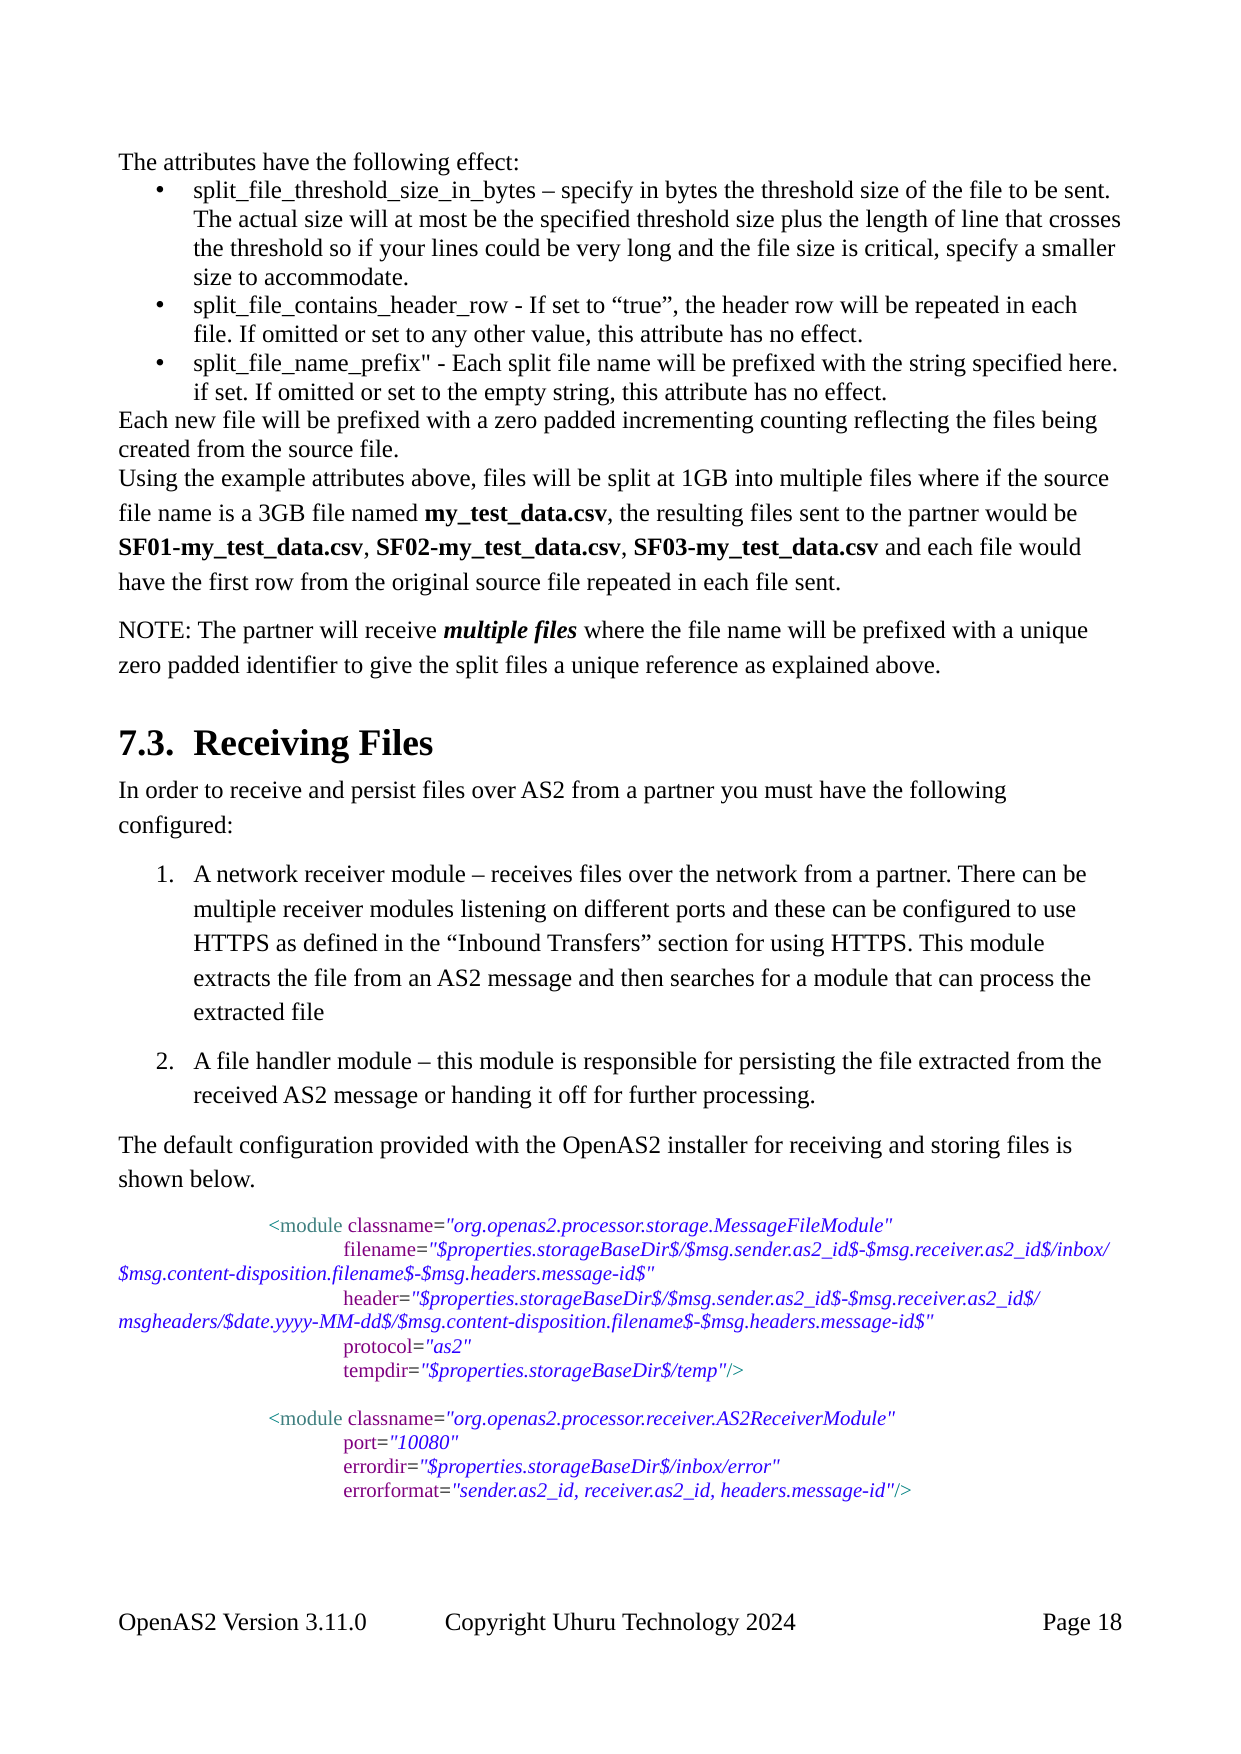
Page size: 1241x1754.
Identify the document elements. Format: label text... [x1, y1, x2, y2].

list split_file_contains_header_row - If set to “true”, the header row will be repeated in each file. If omitted or set to any other value, this attribute has no effect. [156, 291, 1122, 348]
text In order to receive and persist files over AS2 from a partner you must have the following configured: [118, 776, 1122, 839]
text header="$properties.storageBaseDir$/$msg.sender.as2_id$-$msg.receiver.as2_id$/msgheaders/$date.yyyy-MM-dd$/$msg.content-disposition.filename$-$msg.headers.message-id$" [118, 1285, 1122, 1333]
list A file handler module – this module is responsible for persisting the file extracted from the received AS2 message or handing it off for further processing. [156, 1046, 1122, 1109]
text errordir="$properties.storageBaseDir$/inbox/error" [118, 1454, 1122, 1478]
text <module classname="org.openas2.processor.storage.MessageFileModule" [118, 1213, 1122, 1237]
text tempdir="$properties.storageBaseDir$/temp"/> [118, 1358, 1122, 1382]
text port="10080" [118, 1430, 1122, 1454]
subtitle Receiving Files [118, 720, 1122, 763]
text Each new file will be prefixed with a zero padded incrementing counting reflecting the files being created from the source file. [118, 406, 1122, 463]
text NOTE: The partner will receive multiple files where the file name will be prefixed with a unique zero padded identifier to give the split files a unique reference as explained above. [118, 616, 1122, 679]
list split_file_threshold_size_in_bytes – specify in bytes the threshold size of the file to be sent. The actual size will at most be the specified threshold size plus the length of line that crosses the threshold so if your lines could be very long and the file size is critical, specify a smaller size to accommodate. [156, 176, 1122, 291]
text <module classname="org.openas2.processor.receiver.AS2ReceiverModule" [118, 1406, 1122, 1430]
text protocol="as2" [118, 1333, 1122, 1358]
text errorformat="sender.as2_id, receiver.as2_id, headers.message-id"/> [118, 1478, 1122, 1502]
list A network receiver module – receives files over the network from a partner. There can be multiple receiver modules listening on different ports and these can be configured to use HTTPS as defined in the “Inbound Transfers” section for using HTTPS. This module extracts the file from an AS2 message and then searches for a module that can process the extracted file [156, 859, 1122, 1026]
text The default configuration provided with the OpenAS2 installer for receiving and storing files is shown below. [118, 1130, 1122, 1193]
text filename="$properties.storageBaseDir$/$msg.sender.as2_id$-$msg.receiver.as2_id$/inbox/$msg.content-disposition.filename$-$msg.headers.message-id$" [118, 1237, 1122, 1285]
list split_file_name_prefix" - Each split file name will be prefixed with the string specified here. if set. If omitted or set to the empty string, this attribute has no effect. [156, 348, 1122, 406]
text Using the example attributes above, files will be split at 1GB into multiple files where if the source file name is a 3GB file named my_test_data.csv, the resulting files sent to the partner would be SF01-my_test_data.csv, SF02-my_test_data.csv, SF03-my_test_data.csv and each file would have the first row from the original source file repeated in each file sent. [118, 463, 1122, 595]
text The attributes have the following effect: [118, 147, 1122, 176]
